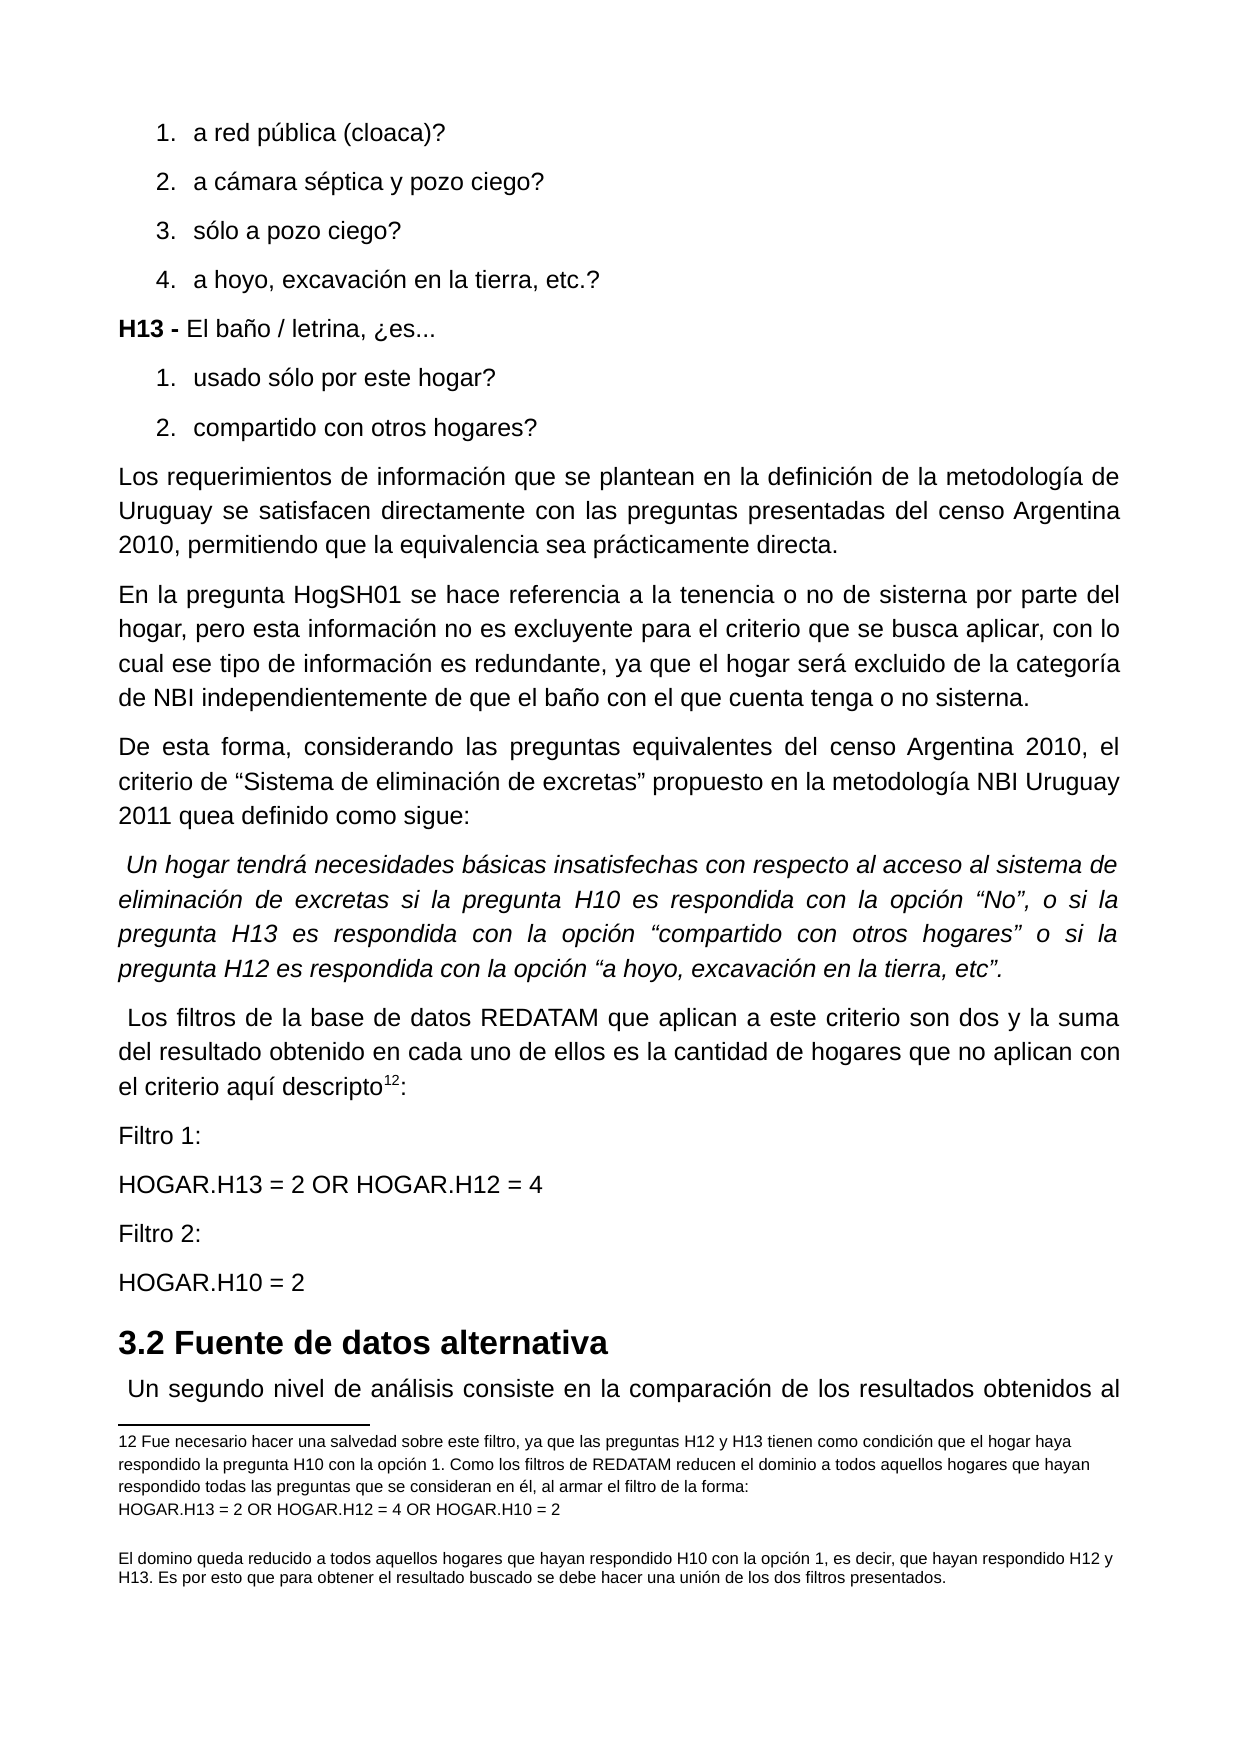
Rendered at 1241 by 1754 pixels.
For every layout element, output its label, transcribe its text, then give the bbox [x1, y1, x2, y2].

text Fue necesario hacer una salvedad sobre este filtro, ya que las preguntas H12 y H13 tienen como condición que el hogar haya respondido la pregunta H10 con la opción 1. Como los filtros de REDATAM reducen el dominio a todos aquellos hogares que hayan respondido todas las preguntas que se consideran en él, al armar el filtro de la forma: [118, 1431, 1122, 1496]
text Filtro 2: [118, 1219, 1122, 1247]
text Filtro 1: [118, 1121, 1122, 1149]
text De esta forma, considerando las preguntas equivalentes del censo Argentina 2010, el criterio de “Sistema de eliminación de excretas” propuesto en la metodología NBI Uruguay 2011 quea definido como sigue: [118, 732, 1122, 830]
list usado sólo por este hogar? [156, 363, 1122, 392]
text En la pregunta HogSH01 se hace referencia a la tenencia o no de sisterna por parte del hogar, pero esta información no es excluyente para el criterio que se busca aplicar, con lo cual ese tipo de información es redundante, ya que el hogar será excluido de la categoría de NBI independientemente de que el baño con el que cuenta tenga o no sisterna. [118, 579, 1122, 712]
text H13 - El baño / letrina, ¿es... [118, 314, 1122, 343]
list a cámara séptica y pozo ciego? [156, 167, 1122, 196]
text HOGAR.H13 = 2 OR HOGAR.H12 = 4 OR HOGAR.H10 = 2 [118, 1500, 1122, 1519]
list sólo a pozo ciego? [156, 216, 1122, 245]
text Un hogar tendrá necesidades básicas insatisfechas con respecto al acceso al sistema de eliminación de excretas si la pregunta H10 es respondida con la opción “No”, o si la pregunta H13 es respondida con la opción “compartido con otros hogares” o si la pregunta H12 es respondida con la opción “a hoyo, excavación en la tierra, etc”. [118, 850, 1122, 982]
text Los filtros de la base de datos REDATAM que aplican a este criterio son dos y la suma del resultado obtenido en cada uno de ellos es la cantidad de hogares que no aplican con el criterio aquí descripto: [118, 1003, 1122, 1100]
text HOGAR.H10 = 2 [118, 1268, 1122, 1297]
subtitle 3.2 Fuente de datos alternativa [118, 1323, 1122, 1362]
list a hoyo, excavación en la tierra, etc.? [156, 265, 1122, 294]
list a red pública (cloaca)? [156, 118, 1122, 147]
text Un segundo nivel de análisis consiste en la comparación de los resultados obtenidos al [118, 1374, 1122, 1403]
text HOGAR.H13 = 2 OR HOGAR.H12 = 4 [118, 1170, 1122, 1198]
list compartido con otros hogares? [156, 412, 1122, 441]
text El domino queda reducido a todos aquellos hogares que hayan respondido H10 con la opción 1, es decir, que hayan respondido H12 y H13. Es por esto que para obtener el resultado buscado se debe hacer una unión de los dos filtros presentados. [118, 1549, 1122, 1587]
text Los requerimientos de información que se plantean en la definición de la metodología de Uruguay se satisfacen directamente con las preguntas presentadas del censo Argentina 2010, permitiendo que la equivalencia sea prácticamente directa. [118, 462, 1122, 559]
